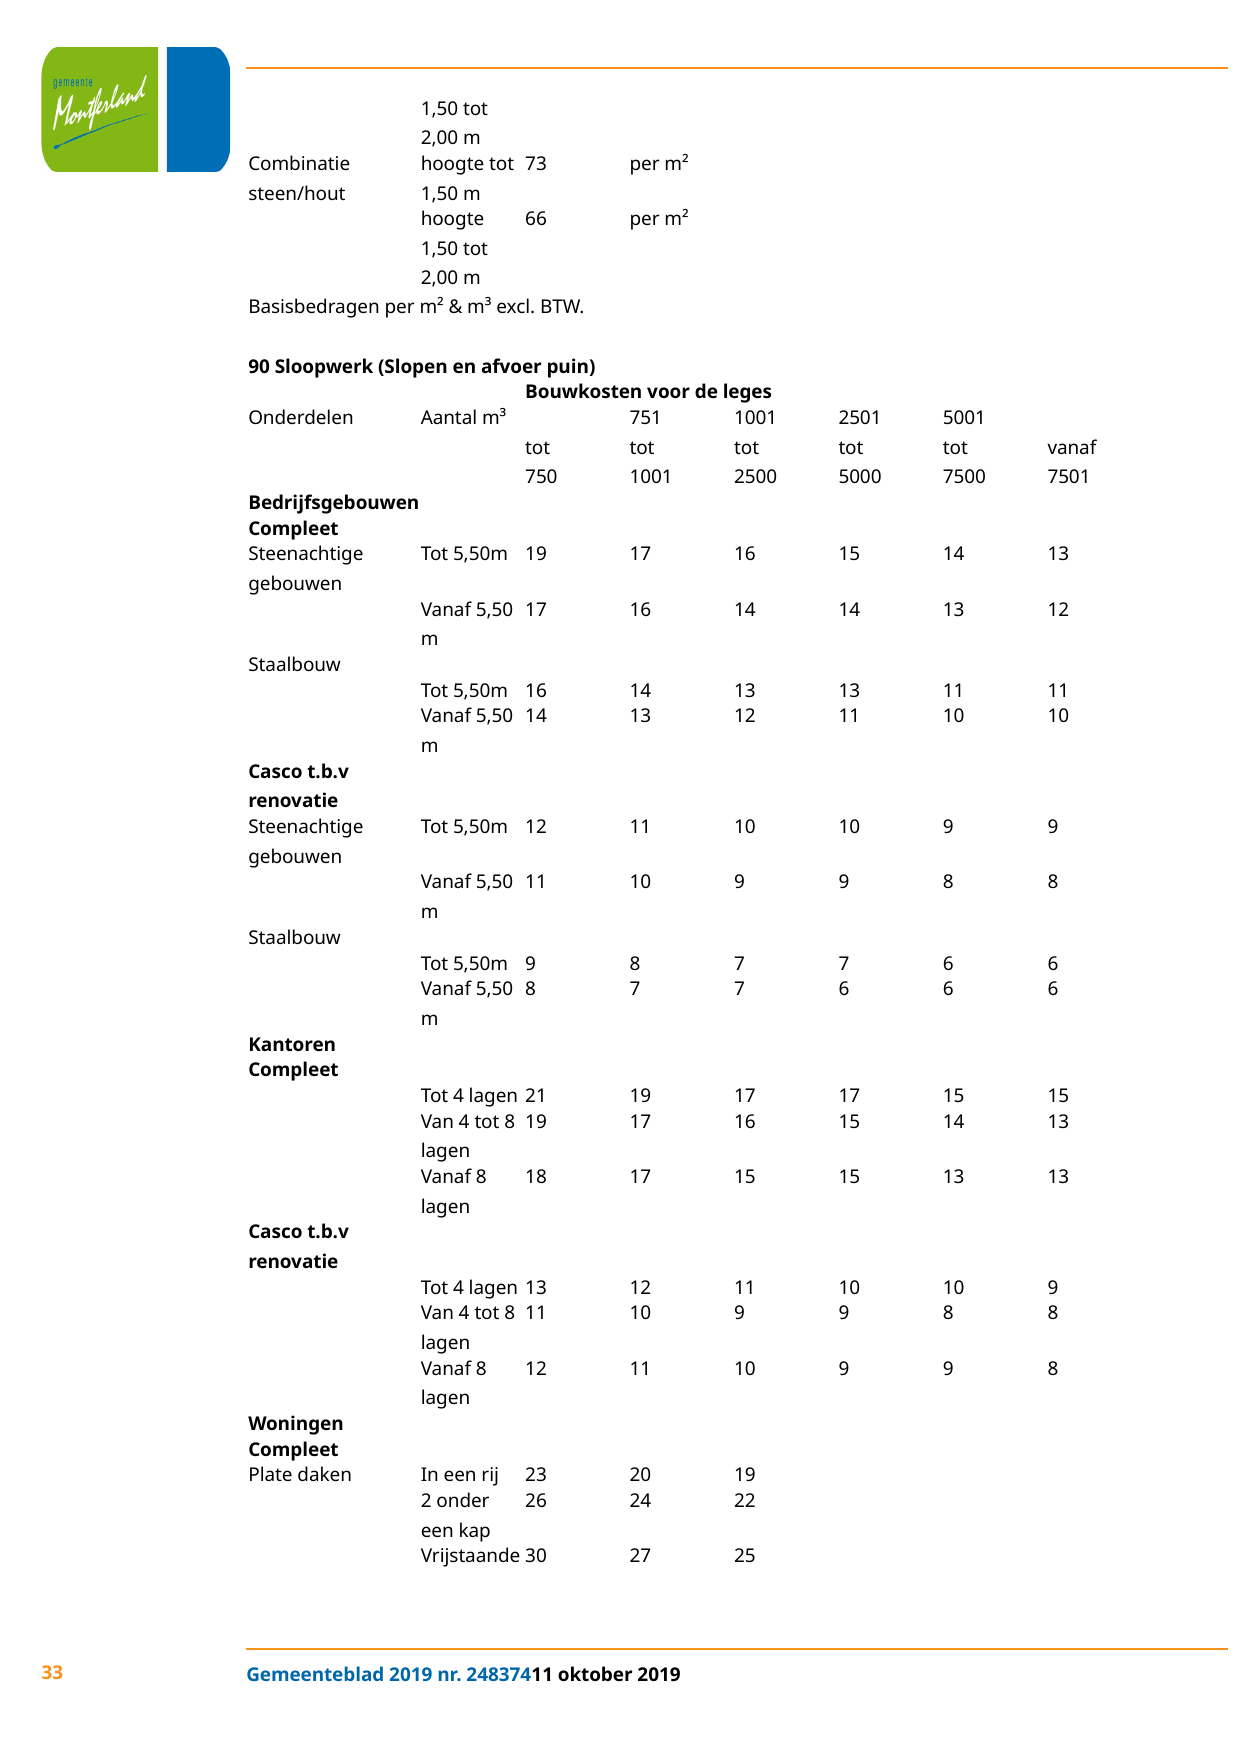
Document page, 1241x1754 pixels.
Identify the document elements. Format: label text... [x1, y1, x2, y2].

table_cell Van 4 tot 8 lagen [421, 1108, 525, 1163]
table_cell 23 [525, 1462, 629, 1487]
table_cell 10 [1047, 703, 1152, 758]
table_cell [421, 1436, 525, 1462]
table_cell [838, 205, 943, 290]
table_cell [248, 950, 421, 975]
table_cell Aantal m³ [421, 404, 525, 489]
table_cell [943, 1462, 1047, 1487]
table_cell [421, 1056, 525, 1082]
table_cell [838, 150, 943, 205]
table_cell [1047, 205, 1152, 290]
table_cell Onderdelen [248, 404, 421, 489]
table_cell 14 [943, 541, 1047, 596]
table_cell 9 [1047, 813, 1152, 869]
table_cell 1001 tot 2500 [734, 404, 838, 489]
table_cell 9 [525, 950, 629, 975]
table_cell 2501 tot 5000 [838, 404, 943, 489]
table_cell [943, 515, 1047, 541]
table_cell [838, 1462, 943, 1487]
table_cell 14 [629, 677, 734, 703]
table_cell 30 [525, 1543, 629, 1568]
table_cell 15 [1047, 1082, 1152, 1108]
table_cell 6 [943, 975, 1047, 1031]
table_cell 17 [734, 1082, 838, 1108]
table_cell [421, 379, 525, 404]
table_cell [838, 1219, 943, 1274]
table_cell 17 [629, 1108, 734, 1163]
table_cell 21 [525, 1082, 629, 1108]
table_cell [1047, 924, 1152, 950]
picture [41, 47, 231, 172]
table_cell 11 [943, 677, 1047, 703]
table_cell Tot 4 lagen [421, 1274, 525, 1299]
table_cell [943, 1543, 1047, 1568]
table_cell 11 [525, 869, 629, 924]
table_cell [1047, 1410, 1152, 1436]
table_cell [1047, 1569, 1152, 1594]
text Basisbedragen per m² & m³ excl. BTW. [248, 293, 1152, 319]
table_cell 25 [734, 1543, 838, 1568]
table_cell [838, 1436, 943, 1462]
table_cell [1047, 1488, 1152, 1543]
table_cell Combinatie steen/hout [248, 150, 421, 205]
table_cell Steenachtige gebouwen [248, 813, 421, 869]
table_cell Vanaf 5,50 m [421, 869, 525, 924]
table_cell 9 [734, 869, 838, 924]
table_cell 10 [838, 1274, 943, 1299]
table_cell 6 [1047, 950, 1152, 975]
table_cell [838, 1569, 943, 1594]
table_cell [943, 489, 1047, 515]
table_cell Tot 5,50m [421, 950, 525, 975]
table_cell [734, 1031, 838, 1056]
table_cell 9 [1047, 1274, 1152, 1299]
table_cell 16 [734, 1108, 838, 1163]
table_cell 8 [525, 975, 629, 1031]
table_cell [734, 1056, 838, 1082]
table_cell 17 [629, 1163, 734, 1218]
table_cell [734, 758, 838, 813]
table_cell 8 [943, 1300, 1047, 1355]
table_cell [629, 1436, 734, 1462]
table_cell 8 [629, 950, 734, 975]
table_cell [248, 95, 421, 150]
table_cell [629, 924, 734, 950]
table_cell 12 [1047, 596, 1152, 651]
table_cell 5001 tot 7500 [943, 404, 1047, 489]
table_cell 10 [629, 1300, 734, 1355]
table_cell [1047, 1436, 1152, 1462]
table_cell [734, 489, 838, 515]
table_cell 10 [734, 813, 838, 869]
table_cell [734, 95, 838, 150]
table_cell 11 [838, 703, 943, 758]
table_cell 13 [1047, 541, 1152, 596]
table_cell [525, 1031, 629, 1056]
table_cell [629, 651, 734, 677]
table_cell 12 [629, 1274, 734, 1299]
table_cell [629, 1410, 734, 1436]
table_cell 19 [525, 541, 629, 596]
table_cell [943, 1436, 1047, 1462]
table_cell [421, 1219, 525, 1274]
table_cell [734, 924, 838, 950]
table_cell [421, 651, 525, 677]
table_cell 13 [943, 1163, 1047, 1218]
table_cell 7 [838, 950, 943, 975]
table_cell 6 [1047, 975, 1152, 1031]
table_cell 15 [838, 541, 943, 596]
table_cell [248, 596, 421, 651]
table_cell [525, 1056, 629, 1082]
table_cell 11 [629, 1355, 734, 1410]
table_cell Casco t.b.v renovatie [248, 1219, 421, 1274]
table_cell 7 [629, 975, 734, 1031]
table_cell [248, 677, 421, 703]
table_cell 17 [838, 1082, 943, 1108]
table_cell 14 [943, 1108, 1047, 1163]
table_cell [838, 1410, 943, 1436]
table_cell [525, 95, 629, 150]
table_cell 20 [629, 1462, 734, 1487]
table_cell 6 [943, 950, 1047, 975]
table_cell 26 [525, 1488, 629, 1543]
table_cell [421, 924, 525, 950]
table_cell 15 [943, 1082, 1047, 1108]
table_cell [943, 95, 1047, 150]
table_cell Vanaf 8 lagen [421, 1163, 525, 1218]
table_cell 1,50 tot 2,00 m [421, 95, 525, 150]
table_cell [734, 1569, 838, 1594]
table_cell 15 [838, 1163, 943, 1218]
table_cell tot 750 [525, 404, 629, 489]
table_cell Compleet [248, 515, 421, 541]
table_cell 13 [734, 677, 838, 703]
table_cell 13 [1047, 1108, 1152, 1163]
table_cell [734, 1436, 838, 1462]
table_cell 14 [734, 596, 838, 651]
table_cell 17 [629, 541, 734, 596]
table_cell 8 [943, 869, 1047, 924]
table_cell [1047, 1031, 1152, 1056]
table_cell [525, 515, 629, 541]
table_cell [421, 1410, 525, 1436]
table_cell 13 [943, 596, 1047, 651]
table_cell [248, 1163, 421, 1218]
table_cell [248, 1082, 421, 1108]
table_cell [943, 924, 1047, 950]
table_cell [838, 1056, 943, 1082]
table_cell 27 [629, 1543, 734, 1568]
table_cell [1047, 758, 1152, 813]
table_cell [629, 1219, 734, 1274]
table_cell 751 tot 1001 [629, 404, 734, 489]
table_cell hoogte tot 1,50 m [421, 150, 525, 205]
table_cell Steenachtige gebouwen [248, 541, 421, 596]
table_cell [248, 1488, 421, 1543]
table_cell [1047, 1543, 1152, 1568]
table_cell Compleet [248, 1056, 421, 1082]
table_cell [525, 758, 629, 813]
table_cell 10 [734, 1355, 838, 1410]
table_cell Plate daken [248, 1462, 421, 1487]
table_cell Staalbouw [248, 651, 421, 677]
table_cell [838, 489, 943, 515]
table_cell hoogte 1,50 tot 2,00 m [421, 205, 525, 290]
table_cell 7 [734, 975, 838, 1031]
table_cell [943, 758, 1047, 813]
table_cell [838, 1031, 943, 1056]
table_cell 14 [838, 596, 943, 651]
table_cell Bedrijfsgebouwen [248, 489, 421, 515]
table_cell 11 [525, 1300, 629, 1355]
table_cell [248, 1300, 421, 1355]
table_cell vanaf 7501 [1047, 404, 1152, 489]
table_cell [838, 95, 943, 150]
table_cell [421, 758, 525, 813]
table_cell 18 [525, 1163, 629, 1218]
table_cell Kantoren [248, 1031, 421, 1056]
table_cell Van 4 tot 8 lagen [421, 1300, 525, 1355]
table_cell [525, 1219, 629, 1274]
table_cell 19 [734, 1462, 838, 1487]
table_cell 9 [838, 869, 943, 924]
table_cell 12 [525, 813, 629, 869]
table_cell [248, 1543, 421, 1568]
table_cell 16 [629, 596, 734, 651]
table_cell 16 [525, 677, 629, 703]
table_cell 24 [629, 1488, 734, 1543]
table_cell 12 [734, 703, 838, 758]
table_cell [943, 1569, 1047, 1594]
table_cell [421, 1031, 525, 1056]
table_cell [525, 1436, 629, 1462]
table_cell 6 [838, 975, 943, 1031]
table_cell [734, 205, 838, 290]
table_cell [248, 1355, 421, 1410]
table_cell Staalbouw [248, 924, 421, 950]
table_cell [1047, 489, 1152, 515]
table_cell [629, 95, 734, 150]
table_cell 8 [1047, 1355, 1152, 1410]
table_cell Compleet [248, 1436, 421, 1462]
table_cell 16 [734, 541, 838, 596]
table_cell 11 [1047, 677, 1152, 703]
table_cell 2 onder een kap [421, 1488, 525, 1543]
table_cell Woningen [248, 1410, 421, 1436]
table_cell 8 [1047, 869, 1152, 924]
table_cell [838, 1488, 943, 1543]
table_cell 66 [525, 205, 629, 290]
table_cell [943, 150, 1047, 205]
table_cell 13 [629, 703, 734, 758]
table_cell [248, 869, 421, 924]
table_cell [1047, 1056, 1152, 1082]
table_cell Tot 4 lagen [421, 1082, 525, 1108]
table_cell [629, 1056, 734, 1082]
table_cell [838, 924, 943, 950]
table_cell 12 [525, 1355, 629, 1410]
table_cell [734, 515, 838, 541]
table_cell [629, 489, 734, 515]
table_cell [734, 651, 838, 677]
table_cell [943, 1056, 1047, 1082]
table_cell [248, 1274, 421, 1299]
table_cell [1047, 1462, 1152, 1487]
table_cell [629, 1031, 734, 1056]
table_cell 10 [943, 1274, 1047, 1299]
table_cell [248, 703, 421, 758]
table_cell [629, 758, 734, 813]
table_cell 9 [734, 1300, 838, 1355]
table_cell Bouwkosten voor de leges [525, 379, 1152, 404]
table_cell 11 [734, 1274, 838, 1299]
table_cell [421, 1569, 525, 1594]
table_cell [248, 1569, 421, 1594]
table_cell per m² [629, 205, 734, 290]
table_cell [525, 924, 629, 950]
table_cell [525, 489, 629, 515]
table_cell [943, 651, 1047, 677]
table_cell [525, 1410, 629, 1436]
table_cell 15 [838, 1108, 943, 1163]
table_cell [248, 379, 421, 404]
table_cell [1047, 150, 1152, 205]
table_cell [1047, 95, 1152, 150]
table_cell Tot 5,50m [421, 541, 525, 596]
table_cell 19 [629, 1082, 734, 1108]
table_cell [1047, 1219, 1152, 1274]
table_cell [248, 975, 421, 1031]
table_cell [943, 205, 1047, 290]
table_cell 8 [1047, 1300, 1152, 1355]
table_cell 9 [838, 1355, 943, 1410]
table_cell [248, 1108, 421, 1163]
table_cell Tot 5,50m [421, 677, 525, 703]
table_cell [734, 1219, 838, 1274]
table_cell [838, 1543, 943, 1568]
table_cell 73 [525, 150, 629, 205]
table_cell [734, 1410, 838, 1436]
table_cell 7 [734, 950, 838, 975]
table_cell [629, 515, 734, 541]
table_cell 10 [943, 703, 1047, 758]
table_cell Vanaf 5,50 m [421, 975, 525, 1031]
table_cell Vanaf 5,50 m [421, 703, 525, 758]
table_cell [525, 1569, 629, 1594]
table_cell [943, 1410, 1047, 1436]
table_cell 13 [838, 677, 943, 703]
table_cell [1047, 651, 1152, 677]
table_cell 13 [525, 1274, 629, 1299]
table_cell 13 [1047, 1163, 1152, 1218]
table_cell 17 [525, 596, 629, 651]
table_cell [838, 651, 943, 677]
table_cell [734, 150, 838, 205]
table_cell [838, 758, 943, 813]
table_cell Vanaf 5,50 m [421, 596, 525, 651]
table_cell 15 [734, 1163, 838, 1218]
table_cell [943, 1219, 1047, 1274]
table_cell 9 [838, 1300, 943, 1355]
table_cell Vrijstaande [421, 1543, 525, 1568]
table_cell per m² [629, 150, 734, 205]
table_cell 9 [943, 813, 1047, 869]
table_cell [943, 1488, 1047, 1543]
table_cell [248, 205, 421, 290]
table_cell [943, 1031, 1047, 1056]
table_cell 19 [525, 1108, 629, 1163]
table_cell [421, 515, 525, 541]
table_cell [629, 1569, 734, 1594]
table_cell 10 [629, 869, 734, 924]
table_cell 22 [734, 1488, 838, 1543]
table_cell [838, 515, 943, 541]
table_cell 14 [525, 703, 629, 758]
table_cell Tot 5,50m [421, 813, 525, 869]
table_cell [421, 489, 525, 515]
table_cell 10 [838, 813, 943, 869]
table_cell [525, 651, 629, 677]
table_cell Casco t.b.v renovatie [248, 758, 421, 813]
table_cell [1047, 515, 1152, 541]
table_cell Vanaf 8 lagen [421, 1355, 525, 1410]
table_header 90 Sloopwerk (Slopen en afvoer puin) [248, 353, 1152, 378]
table_cell 11 [629, 813, 734, 869]
table_cell In een rij [421, 1462, 525, 1487]
table_cell 9 [943, 1355, 1047, 1410]
